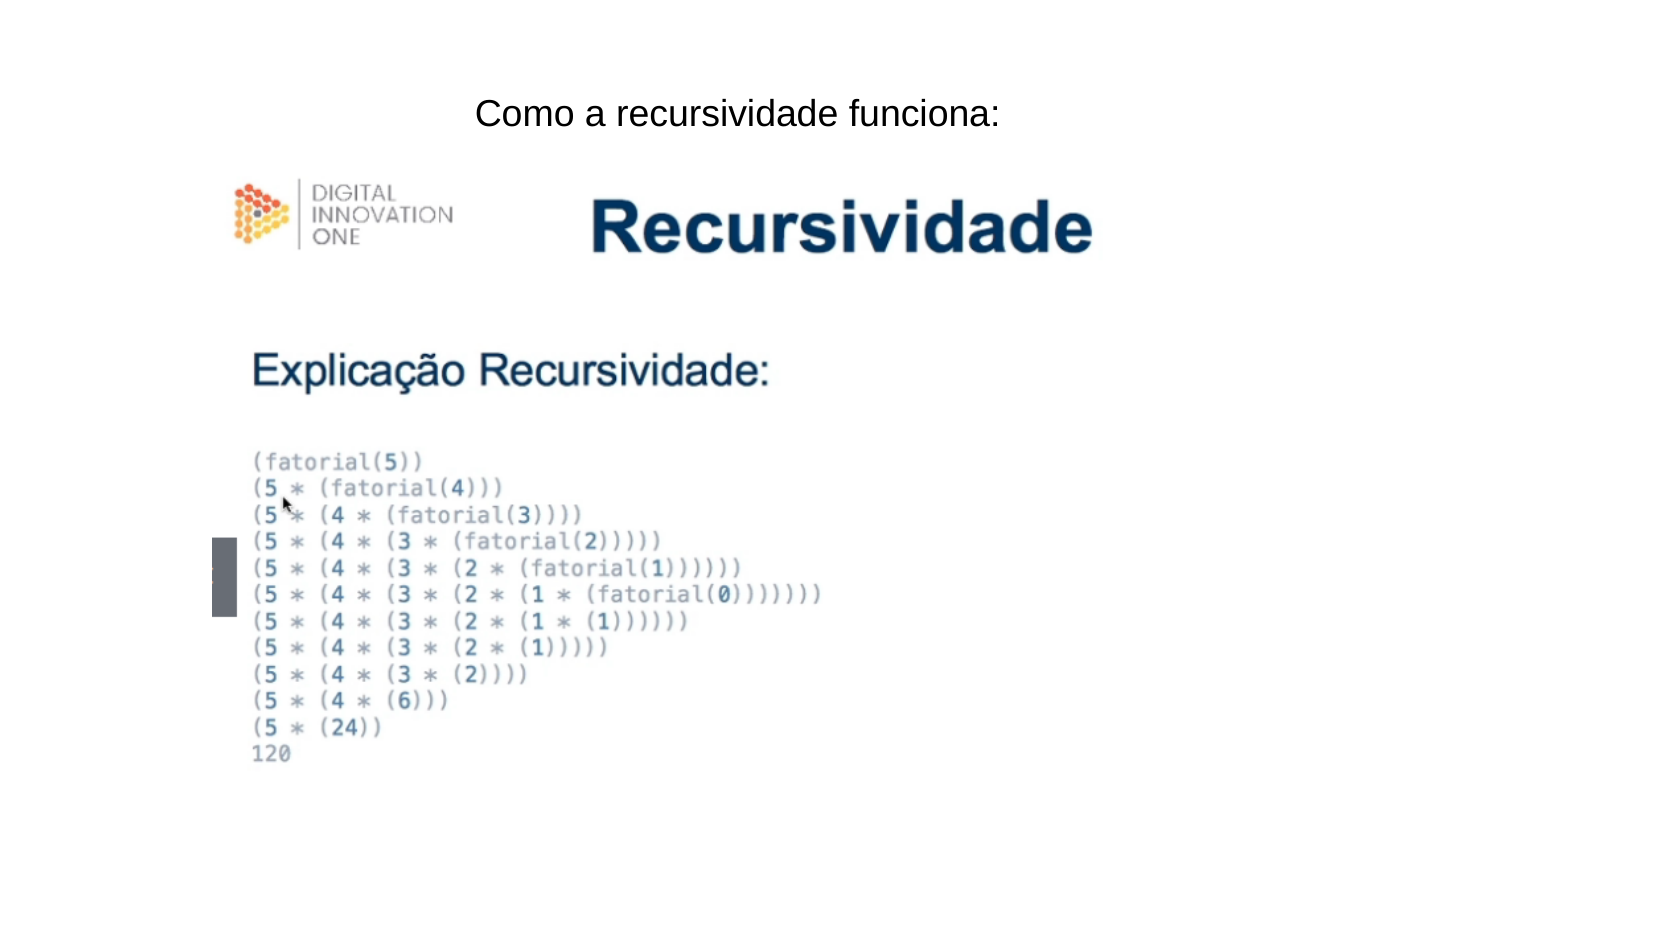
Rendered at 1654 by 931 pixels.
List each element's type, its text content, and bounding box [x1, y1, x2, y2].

text_box Como a recursividade funciona: [460, 84, 1016, 142]
picture [212, 153, 1145, 826]
